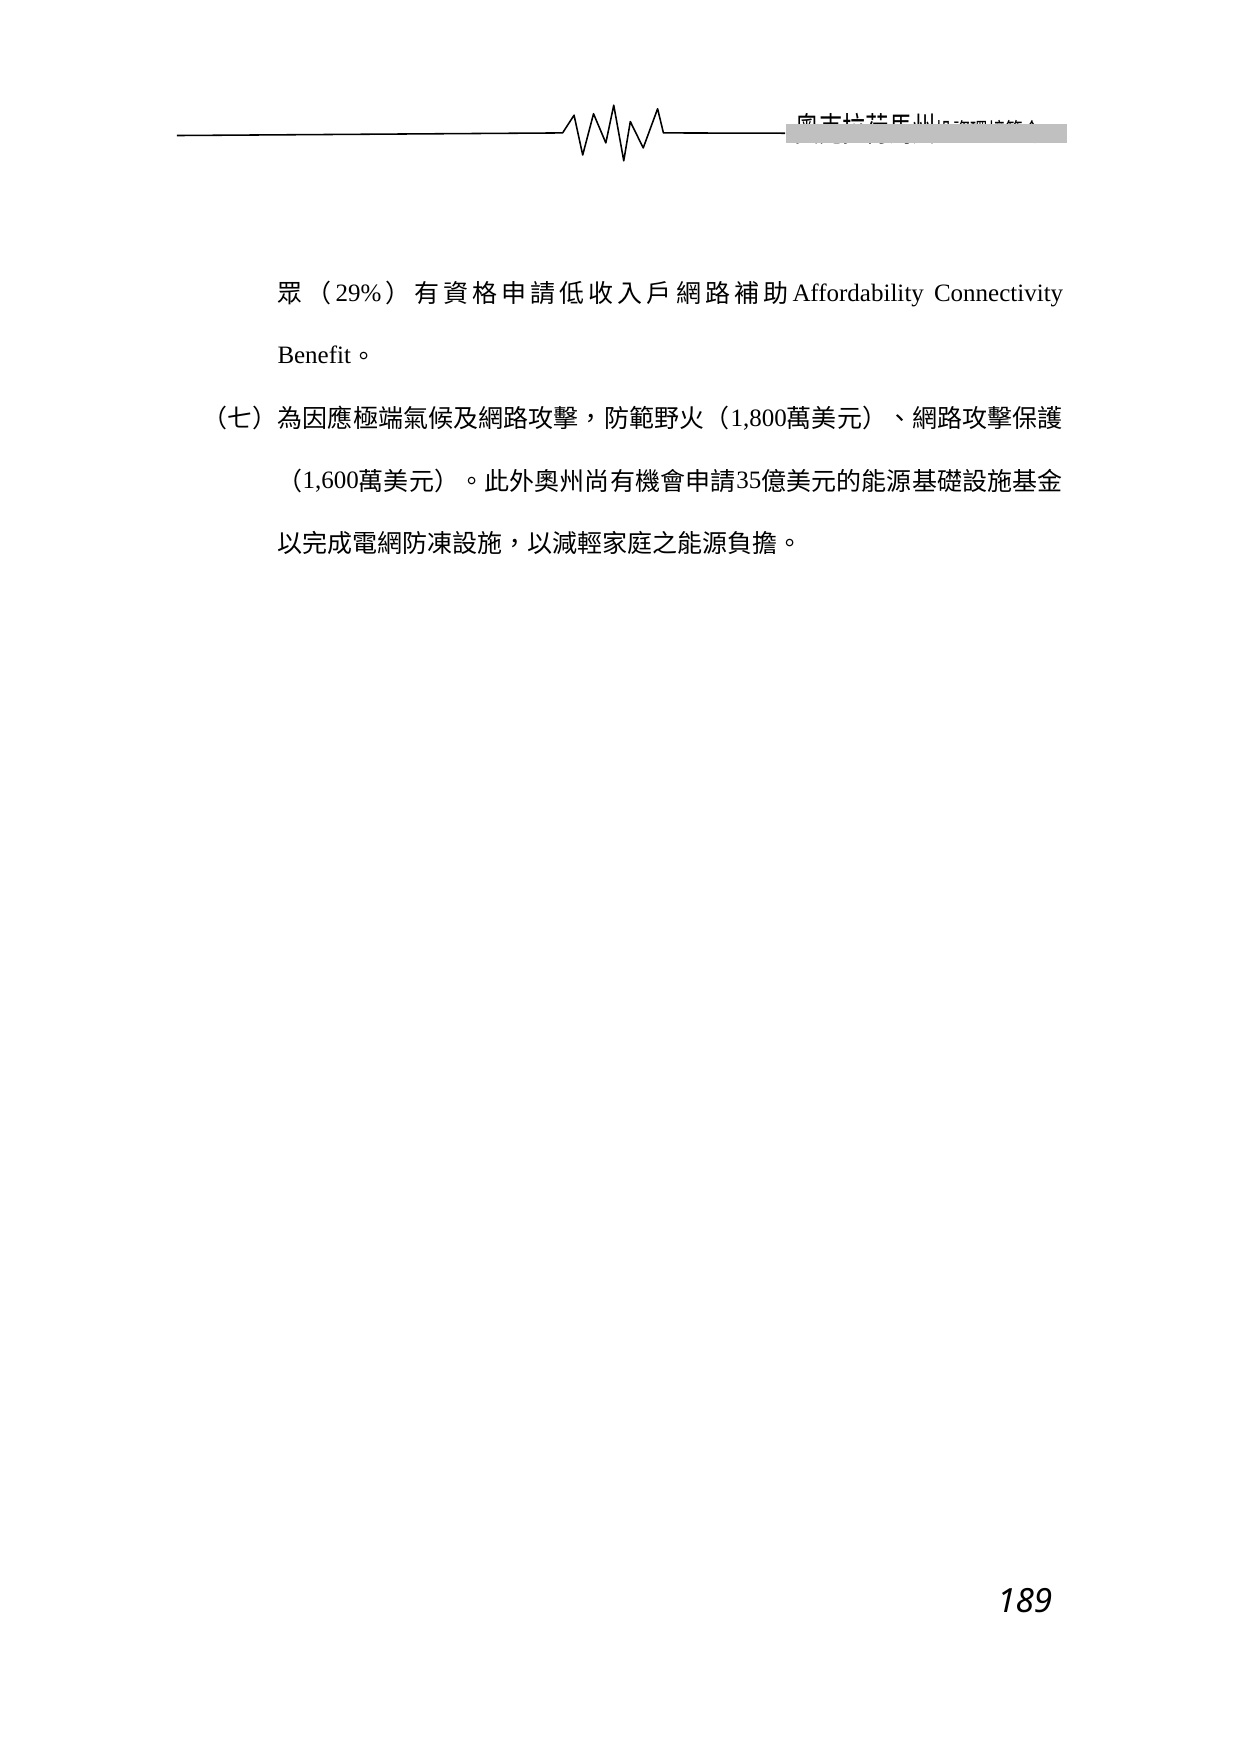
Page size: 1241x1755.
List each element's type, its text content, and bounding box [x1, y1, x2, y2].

text 眾（29%）有資格申請低收入戶網路補助Affordability Connectivity Benefit。 [202, 250, 1063, 375]
text （七）為因應極端氣候及網路攻擊，防範野火（1,800萬美元）、網路攻擊保護（1,600萬美元）。此外奧州尚有機會申請35億美元的能源基礎設施基金以完成電網防凍設施，以減輕家庭之能源負擔。 [202, 375, 1063, 563]
